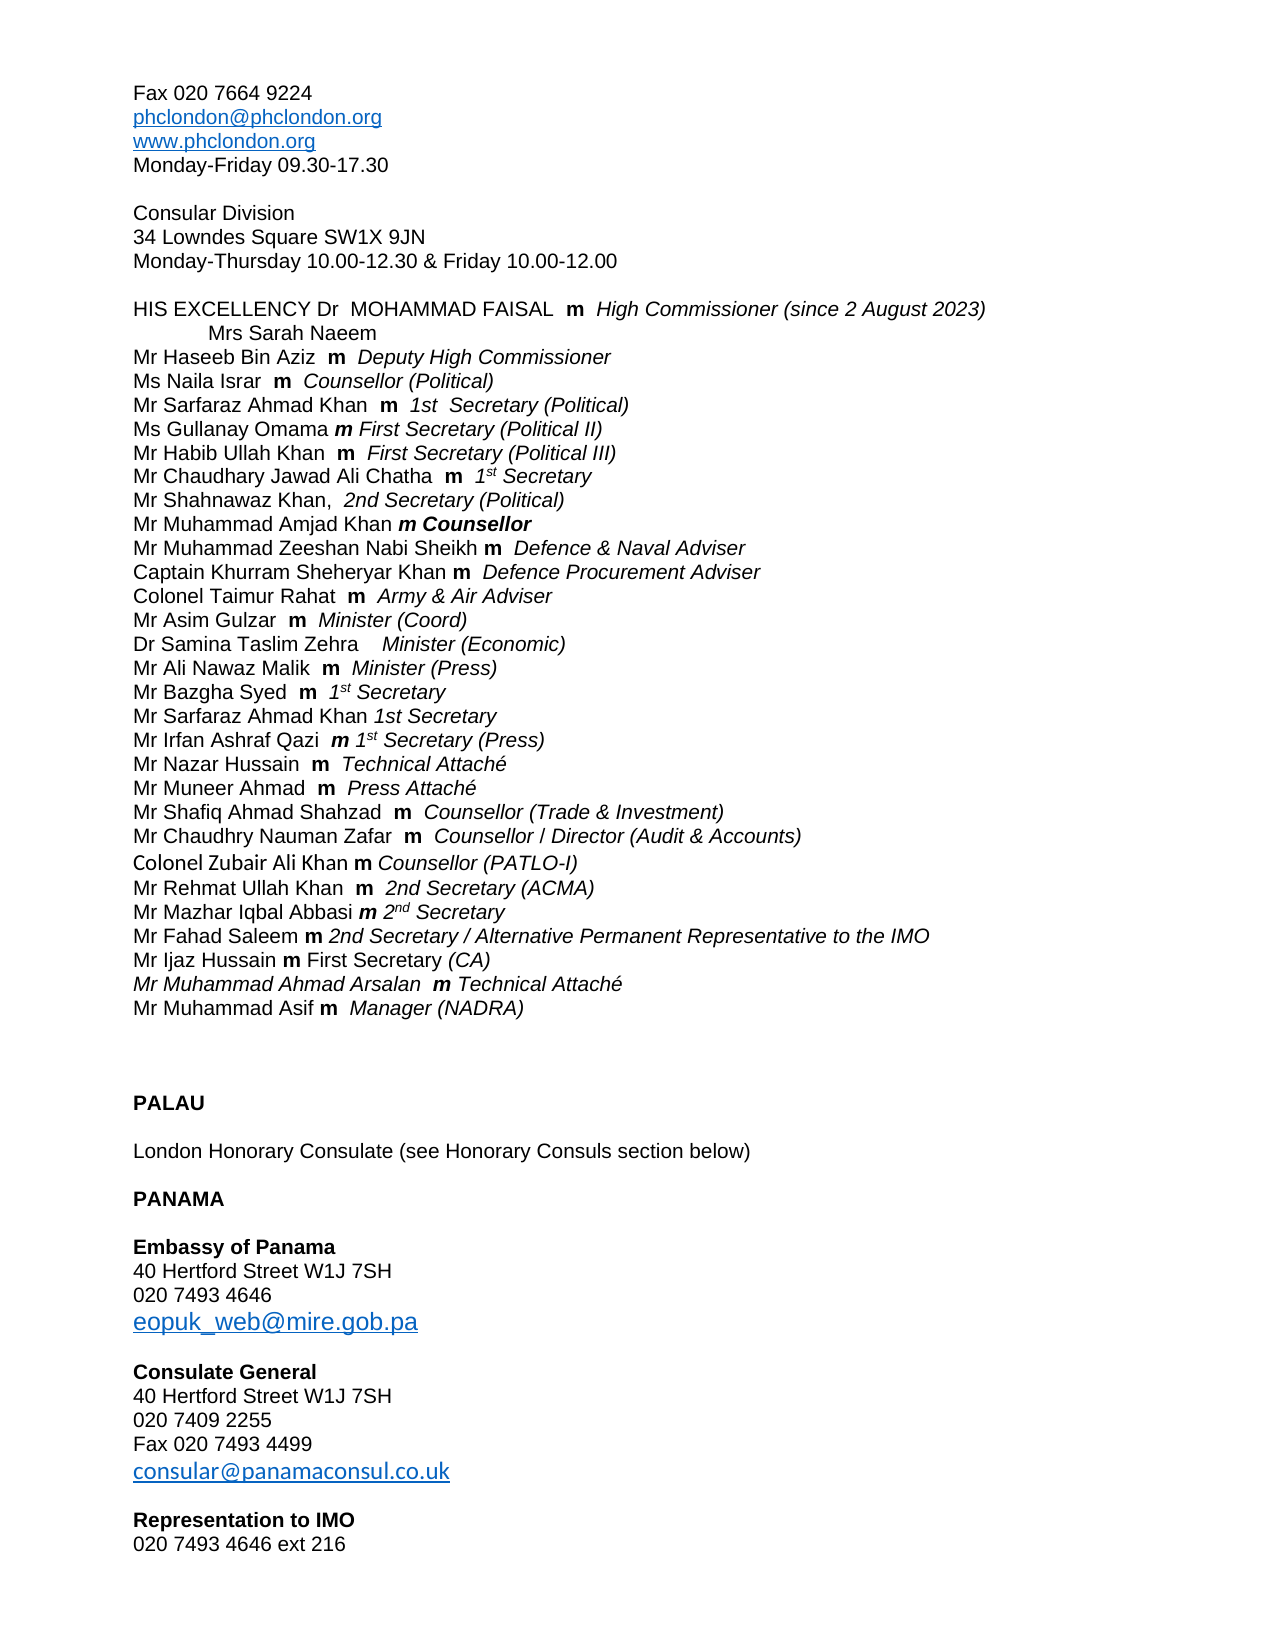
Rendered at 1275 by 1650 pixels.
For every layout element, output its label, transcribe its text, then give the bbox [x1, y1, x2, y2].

text Representation to IMO [133, 1507, 1181, 1531]
text Mr Asim Gulzar m Minister (Coord) [133, 608, 1181, 632]
text 34 Lowndes Square SW1X 9JN [133, 225, 1181, 249]
text Mr Ijaz Hussain m First Secretary (CA) [133, 947, 1181, 971]
text Mr Muhammad Asif m Manager (NADRA) [133, 995, 1181, 1019]
text Colonel Zubair Ali Khan m Counsellor (PATLO-I) [133, 848, 1181, 876]
text Captain Khurram Sheheryar Khan m Defence Procurement Adviser [133, 560, 1181, 584]
text www.phclondon.org [133, 129, 1181, 153]
text Mr Haseeb Bin Aziz m Deputy High Commissioner [133, 344, 1181, 368]
text PANAMA [133, 1187, 1181, 1211]
text Mr Shafiq Ahmad Shahzad m Counsellor (Trade & Investment) [133, 800, 1181, 824]
text Mr Fahad Saleem m 2nd Secretary / Alternative Permanent Representative to the IMO [133, 923, 1181, 947]
text Dr Samina Taslim Zehra Minister (Economic) [133, 632, 1181, 656]
text Mr Muhammad Zeeshan Nabi Sheikh m Defence & Naval Adviser [133, 536, 1181, 560]
text Mr Mazhar Iqbal Abbasi m 2nd Secretary [133, 899, 1181, 923]
text eopuk_web@mire.gob.pa [133, 1307, 1181, 1336]
text 020 7409 2255 [133, 1407, 1181, 1431]
text Ms Naila Israr m Counsellor (Political) [133, 368, 1181, 392]
text Mr Irfan Ashraf Qazi m 1st Secretary (Press) [133, 728, 1181, 752]
text 40 Hertford Street W1J 7SH [133, 1259, 1181, 1283]
text Ms Gullanay Omama m First Secretary (Political II) [133, 416, 1181, 440]
text PALAU [133, 1091, 1181, 1115]
text Embassy of Panama [133, 1235, 1181, 1259]
text Mr Sarfaraz Ahmad Khan 1st Secretary [133, 704, 1181, 728]
text 40 Hertford Street W1J 7SH [133, 1383, 1181, 1407]
text Mr Muneer Ahmad m Press Attaché [133, 776, 1181, 800]
text Colonel Taimur Rahat m Army & Air Adviser [133, 584, 1181, 608]
text Mrs Sarah Naeem [133, 321, 1181, 344]
text Mr Habib Ullah Khan m First Secretary (Political III) [133, 440, 1181, 464]
text phclondon@phclondon.org [133, 105, 1181, 129]
text Mr Chaudhary Jawad Ali Chatha m 1st Secretary [133, 464, 1181, 488]
text Mr Nazar Hussain m Technical Attaché [133, 752, 1181, 776]
text Fax 020 7664 9224 [133, 81, 1181, 105]
text consular@panamaconsul.co.uk [133, 1455, 1181, 1486]
text Mr Muhammad Ahmad Arsalan m Technical Attaché [133, 971, 1181, 995]
text London Honorary Consulate (see Honorary Consuls section below) [133, 1139, 1181, 1163]
text Mr Chaudhry Nauman Zafar m Counsellor / Director (Audit & Accounts) [133, 824, 1181, 848]
text Monday-Thursday 10.00-12.30 & Friday 10.00-12.00 [133, 249, 1181, 273]
text Consular Division [133, 201, 1181, 225]
text HIS EXCELLENCY Dr MOHAMMAD FAISAL m High Commissioner (since 2 August 2023) [133, 297, 1181, 321]
text Mr Rehmat Ullah Khan m 2nd Secretary (ACMA) [133, 876, 1181, 899]
text Monday-Friday 09.30-17.30 [133, 153, 1181, 177]
text Mr Shahnawaz Khan, 2nd Secretary (Political) [133, 488, 1181, 512]
text Mr Bazgha Syed m 1st Secretary [133, 680, 1181, 704]
text Mr Sarfaraz Ahmad Khan m 1st Secretary (Political) [133, 392, 1181, 416]
text Fax 020 7493 4499 [133, 1431, 1181, 1455]
text Mr Ali Nawaz Malik m Minister (Press) [133, 656, 1181, 680]
text 020 7493 4646 [133, 1283, 1181, 1307]
text Mr Muhammad Amjad Khan m Counsellor [133, 512, 1181, 536]
text 020 7493 4646 ext 216 [133, 1531, 1181, 1555]
text Consulate General [133, 1359, 1181, 1383]
